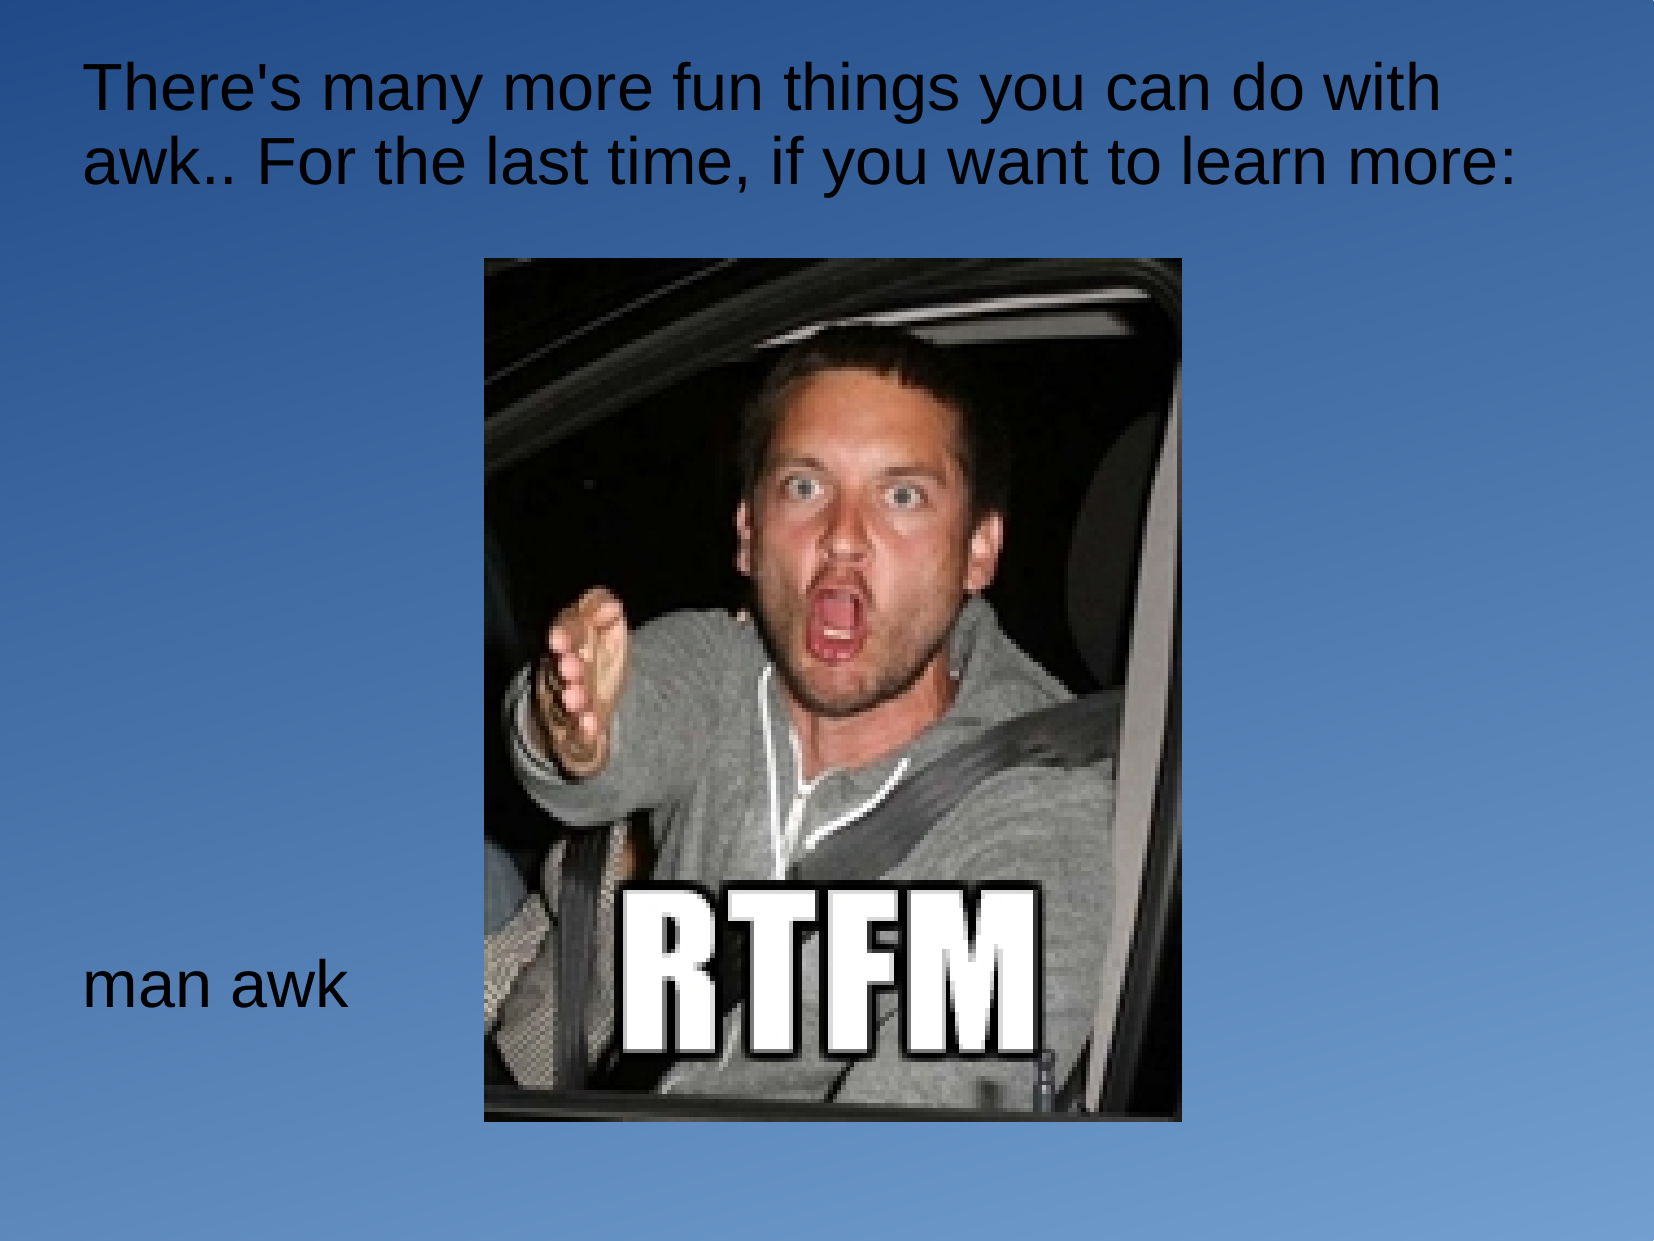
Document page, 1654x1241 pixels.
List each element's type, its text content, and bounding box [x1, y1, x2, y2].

picture [484, 258, 1182, 1123]
subtitle There's many more fun things you can do with awk.. For the last time, if you want to learn more: man awk [82, 49, 1571, 1022]
